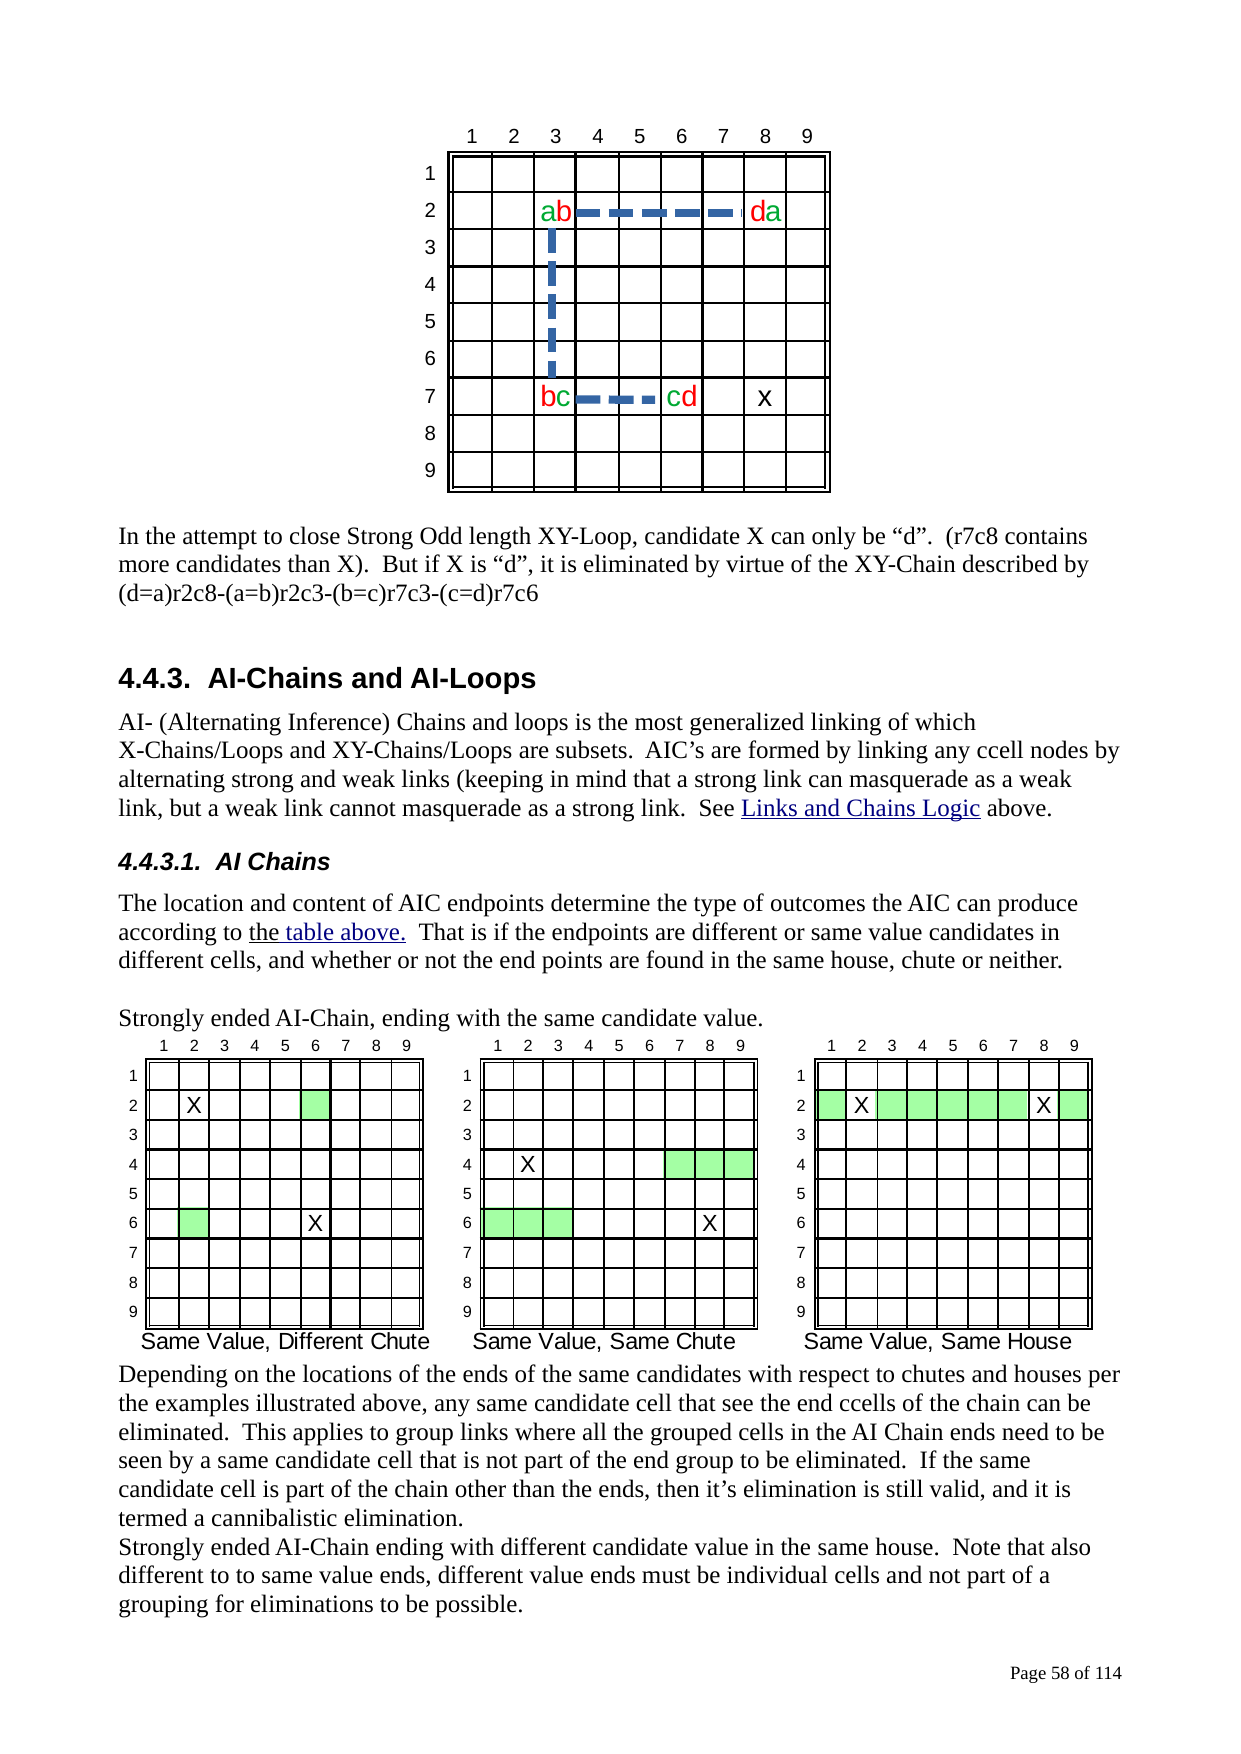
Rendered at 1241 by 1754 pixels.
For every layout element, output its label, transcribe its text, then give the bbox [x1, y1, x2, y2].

text The location and content of AIC endpoints determine the type of outcomes the AIC can produce according to the table above. That is if the endpoints are different or same value candidates in different cells, and whether or not the end points are found in the same house, chute or neither. [118, 888, 1122, 974]
text AI- (Alternating Inference) Chains and loops is the most generalized linking of which X-Chains/Loops and XY-Chains/Loops are subsets. AIC’s are formed by linking any ccell nodes by alternating strong and weak links (keeping in mind that a strong link can masquerade as a weak link, but a weak link cannot masquerade as a strong link. See Links and Chains Logic above. [118, 707, 1122, 822]
text Strongly ended AI-Chain ending with different candidate value in the same house. Note that also different to to same value ends, different value ends must be individual cells and not part of a grouping for eliminations to be possible. [118, 1532, 1122, 1618]
text In the attempt to close Strong Odd length XY-Loop, candidate X can only be “d”. (r7c8 contains more candidates than X). But if X is “d”, it is eliminated by virtue of the XY-Chain described by (d=a)r2c8-(a=b)r2c3-(b=c)r7c3-(c=d)r7c6 [118, 521, 1122, 607]
subtitle AI Chains [118, 847, 1122, 876]
subtitle AI-Chains and AI-Loops [118, 661, 1122, 694]
text Strongly ended AI-Chain, ending with the same candidate value. [118, 1003, 1122, 1032]
text Depending on the locations of the ends of the same candidates with respect to chutes and houses per the examples illustrated above, any same candidate cell that see the end ccells of the chain can be eliminated. This applies to group links where all the grouped cells in the AI Chain ends need to be seen by a same candidate cell that is not part of the end group to be eliminated. If the same candidate cell is part of the chain other than the ends, then it’s elimination is still valid, and it is termed a cannibalistic elimination. [118, 1032, 1122, 1532]
